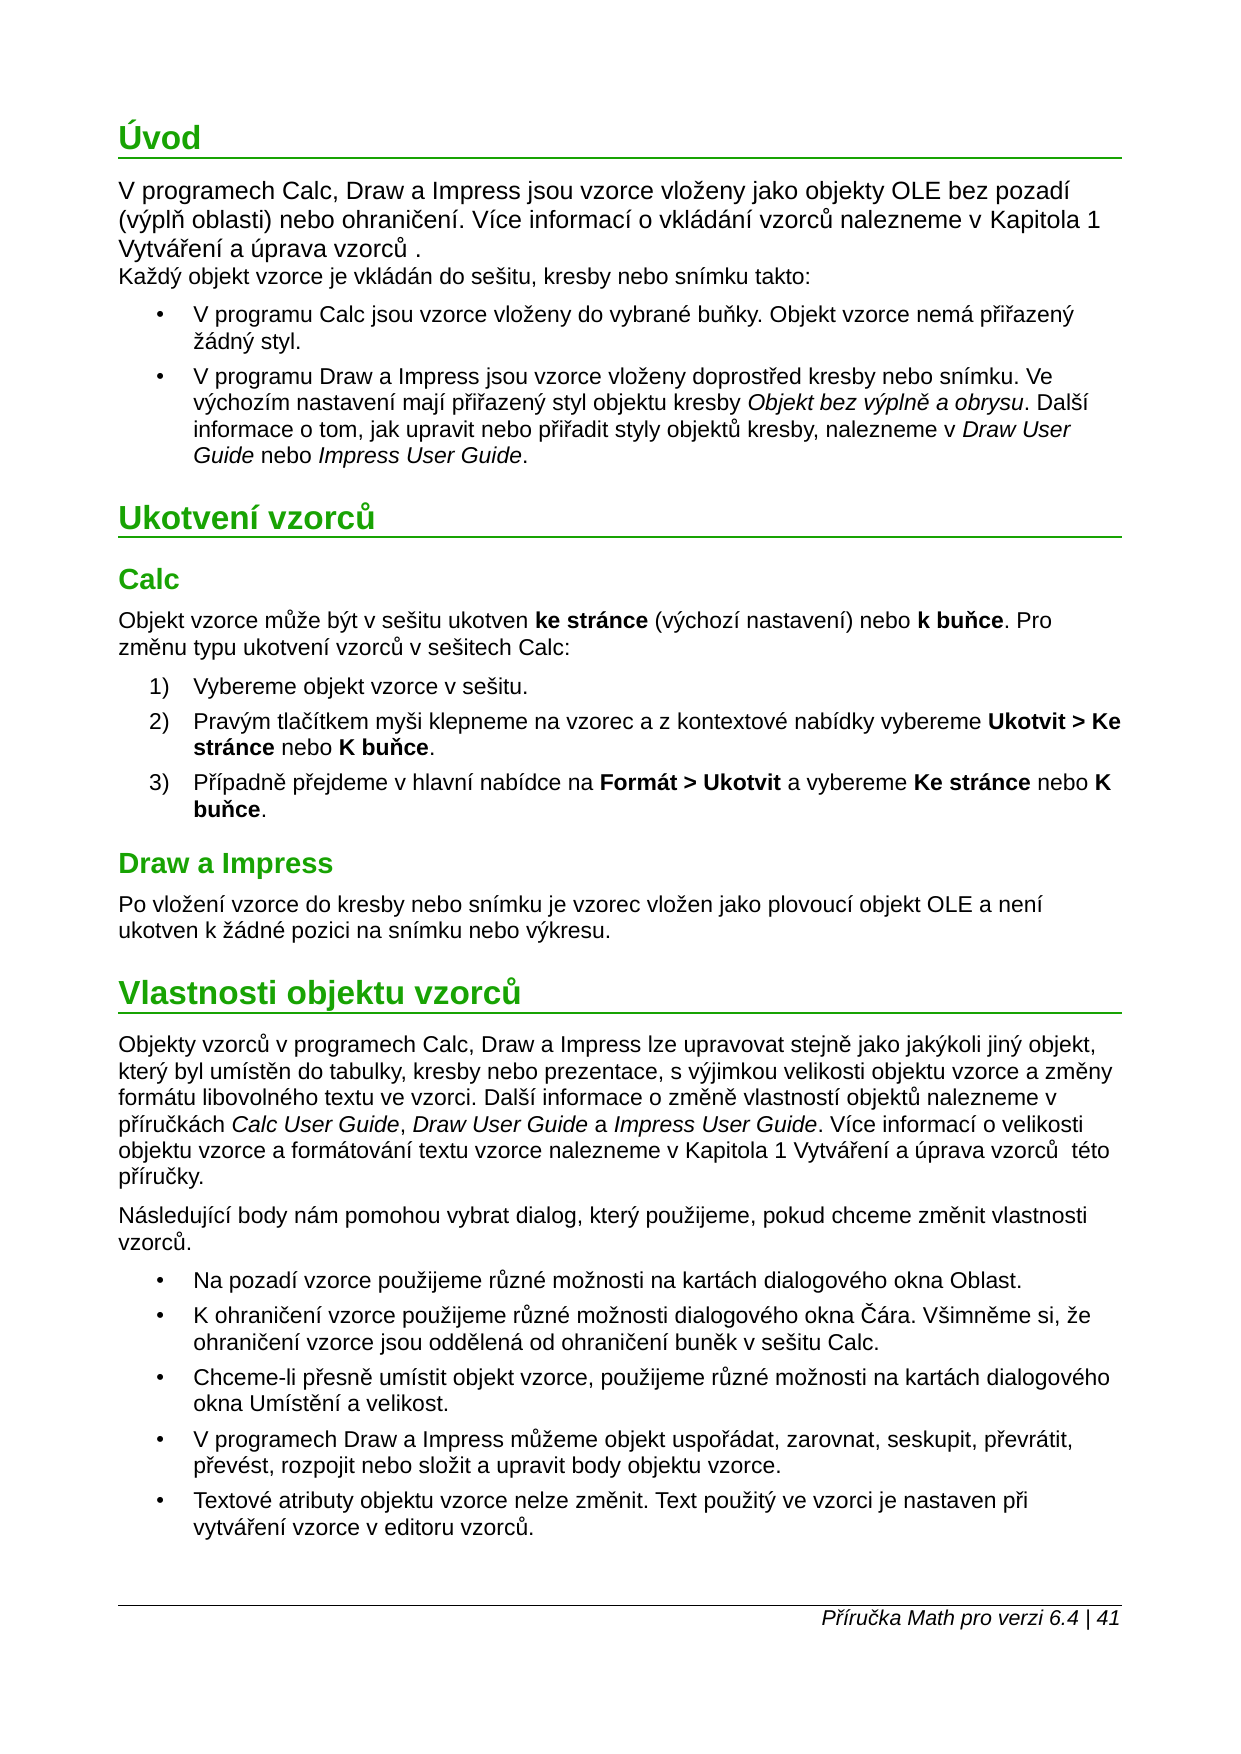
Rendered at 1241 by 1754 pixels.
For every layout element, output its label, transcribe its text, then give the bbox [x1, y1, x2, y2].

list K ohraničení vzorce použijeme různé možnosti dialogového okna Čára. Všimněme si, že ohraničení vzorce jsou oddělená od ohraničení buněk v sešitu Calc. [156, 1302, 1122, 1355]
list Případně přejdeme v hlavní nabídce na Formát > Ukotvit a vybereme Ke stránce nebo K buňce. [169, 769, 1122, 822]
list Textové atributy objektu vzorce nelze změnit. Text použitý ve vzorci je nastaven při vytváření vzorce v editoru vzorců. [156, 1487, 1122, 1540]
list Pravým tlačítkem myši klepneme na vzorec a z kontextové nabídky vybereme Ukotvit > Ke stránce nebo K buňce. [169, 708, 1122, 761]
text V programech Calc, Draw a Impress jsou vzorce vloženy jako objekty OLE bez pozadí (výplň oblasti) nebo ohraničení. Více informací o vkládání vzorců nalezneme v kapitole 1 - Vytváření a úpravy vzorců . [118, 176, 1122, 263]
text Každý objekt vzorce je vkládán do sešitu, kresby nebo snímku takto: [118, 263, 1122, 289]
list Vybereme objekt vzorce v sešitu. [169, 673, 1122, 699]
list Na pozadí vzorce použijeme různé možnosti na kartách dialogového okna Oblast. [156, 1267, 1122, 1294]
text Objekt vzorce může být v sešitu ukotven ke stránce (výchozí nastavení) nebo k buňce. Pro změnu typu ukotvení vzorců v sešitech Calc: [118, 607, 1122, 660]
list V programu Draw a Impress jsou vzorce vloženy doprostřed kresby nebo snímku. Ve výchozím nastavení mají přiřazený styl objektu kresby Objekt bez výplně a obrysu. Další informace o tom, jak upravit nebo přiřadit styly objektů kresby, nalezneme v Draw User Guide nebo Impress User Guide. [156, 363, 1122, 468]
list Chceme-li přesně umístit objekt vzorce, použijeme různé možnosti na kartách dialogového okna Umístění a velikost. [156, 1364, 1122, 1417]
list V programech Draw a Impress můžeme objekt uspořádat, zarovnat, seskupit, převrátit, převést, rozpojit nebo složit a upravit body objektu vzorce. [156, 1426, 1122, 1478]
list V programu Calc jsou vzorce vloženy do vybrané buňky. Objekt vzorce nemá přiřazený žádný styl. [156, 301, 1122, 354]
text Objekty vzorců v programech Calc, Draw a Impress lze upravovat stejně jako jakýkoli jiný objekt, který byl umístěn do tabulky, kresby nebo prezentace, s výjimkou velikosti objektu vzorce a změny formátu libovolného textu ve vzorci. Další informace o změně vlastností objektů nalezneme v příručkách Calc User Guide, Draw User Guide a Impress User Guide. Více informací o velikosti objektu vzorce a formátování textu vzorce nalezneme v kapitole 1 - Vytváření a úpravy vzorců této příručky. [118, 1031, 1122, 1189]
subtitle Úvod [118, 118, 1122, 157]
subtitle Draw a Impress [118, 846, 1122, 879]
subtitle Ukotvení vzorců [118, 498, 1122, 536]
subtitle Vlastnosti objektu vzorců [118, 973, 1122, 1012]
text Následující body nám pomohou vybrat dialog, který použijeme, pokud chceme změnit vlastnosti vzorců. [118, 1202, 1122, 1255]
subtitle Calc [118, 562, 1122, 596]
text Po vložení vzorce do kresby nebo snímku je vzorec vložen jako plovoucí objekt OLE a není ukotven k žádné pozici na snímku nebo výkresu. [118, 891, 1122, 944]
